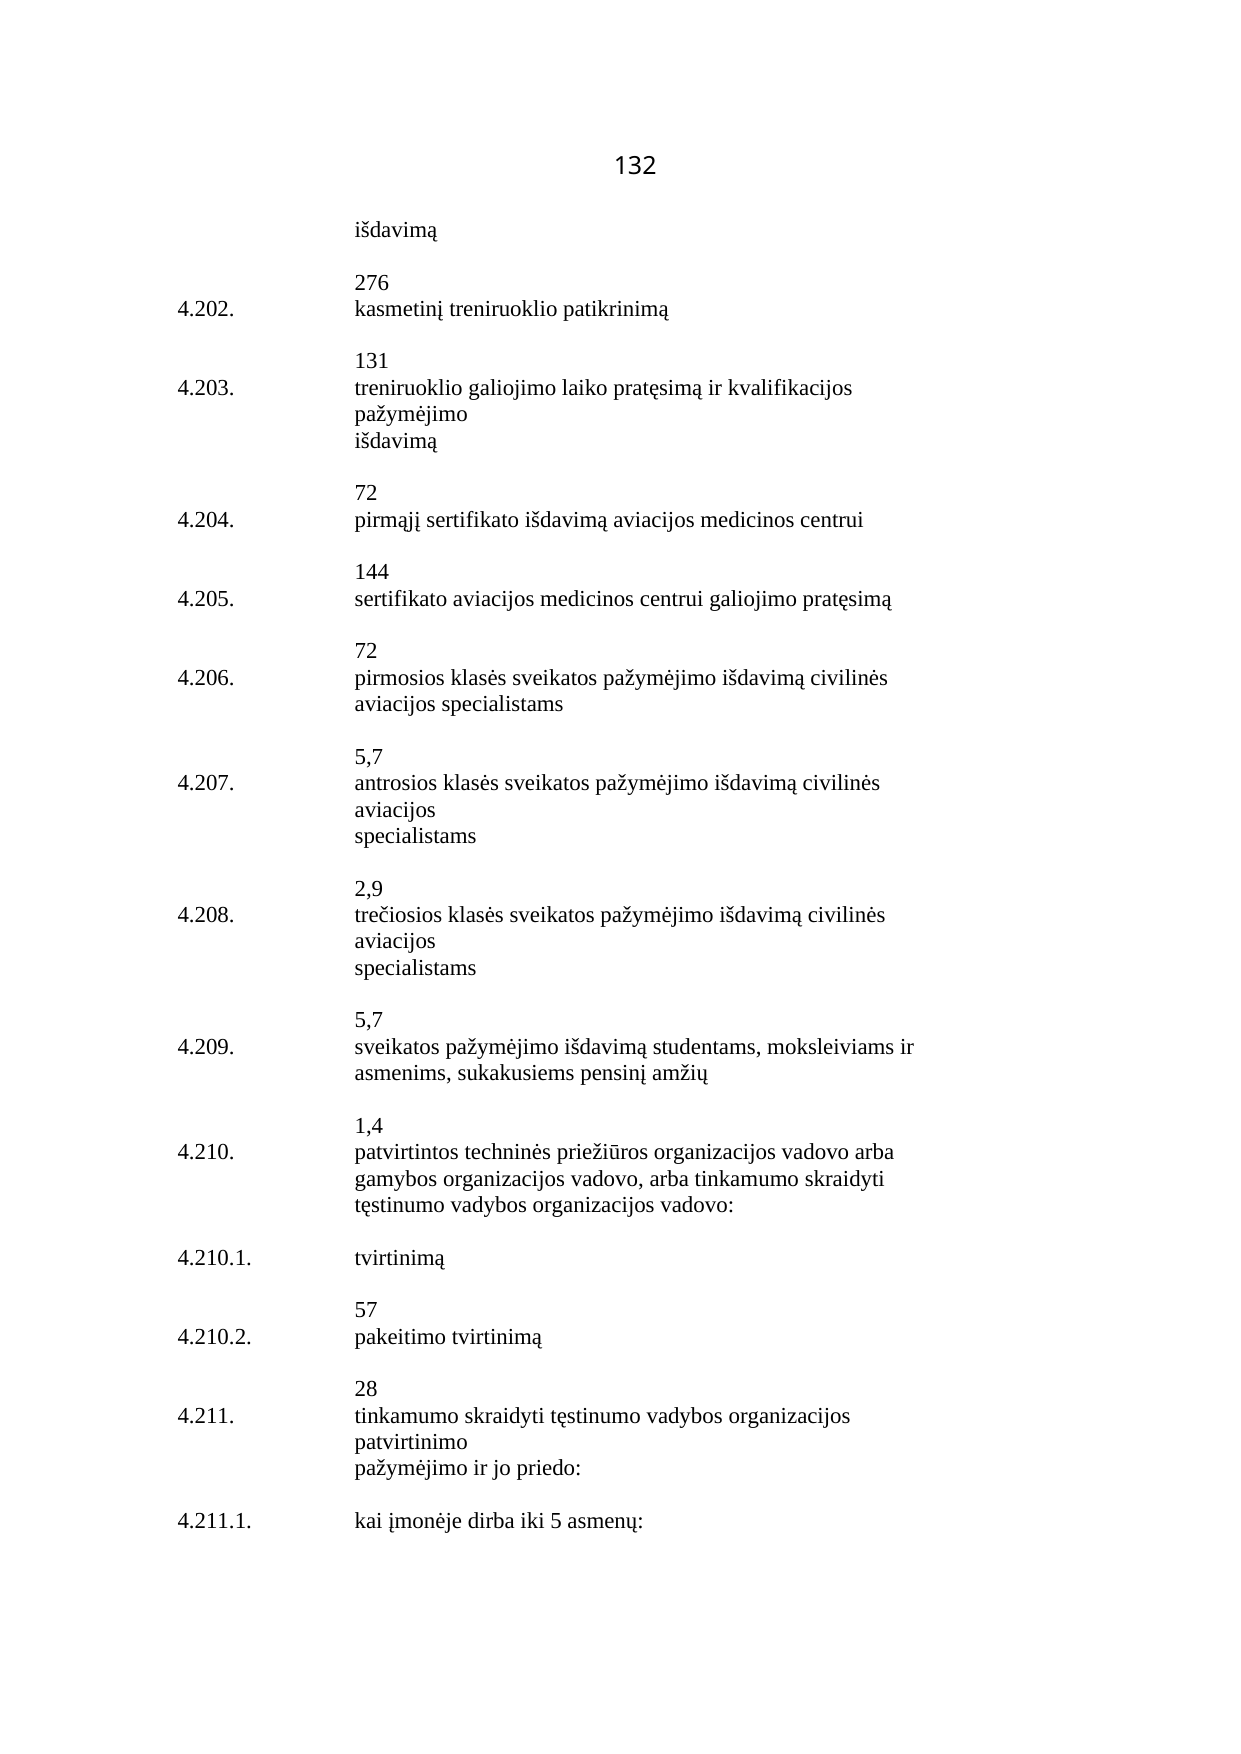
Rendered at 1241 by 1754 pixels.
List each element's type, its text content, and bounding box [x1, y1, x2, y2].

text išdavimą 276 [354, 216, 945, 295]
text specialistams 2,9 [354, 822, 945, 901]
text 4.203. treniruoklio galiojimo laiko pratęsimą ir kvalifikacijos pažymėjimo [177, 374, 945, 427]
text pažymėjimo ir jo priedo: [354, 1454, 945, 1507]
text tęstinumo vadybos organizacijos vadovo: [354, 1191, 945, 1244]
text 4.206. pirmosios klasės sveikatos pažymėjimo išdavimą civilinės [177, 664, 945, 690]
text 4.209. sveikatos pažymėjimo išdavimą studentams, moksleiviams ir [177, 1033, 945, 1059]
text asmenims, sukakusiems pensinį amžių 1,4 [354, 1059, 945, 1138]
text 4.205. sertifikato aviacijos medicinos centrui galiojimo pratęsimą 72 [177, 585, 945, 664]
text gamybos organizacijos vadovo, arba tinkamumo skraidyti [354, 1164, 945, 1191]
text 4.210. patvirtintos techninės priežiūros organizacijos vadovo arba [177, 1138, 945, 1164]
text 4.202. kasmetinį treniruoklio patikrinimą 131 [177, 295, 945, 374]
text 4.204. pirmąjį sertifikato išdavimą aviacijos medicinos centrui 144 [177, 506, 945, 585]
text aviacijos specialistams 5,7 [354, 690, 945, 769]
text 4.210.2. pakeitimo tvirtinimą 28 [177, 1323, 945, 1402]
text 4.211. tinkamumo skraidyti tęstinumo vadybos organizacijos patvirtinimo [177, 1402, 945, 1454]
text išdavimą 72 [354, 427, 945, 506]
text 4.211.1. kai įmonėje dirba iki 5 asmenų: [177, 1507, 945, 1560]
text 4.210.1. tvirtinimą 57 [177, 1244, 945, 1323]
text 4.207. antrosios klasės sveikatos pažymėjimo išdavimą civilinės aviacijos [177, 769, 945, 822]
text specialistams 5,7 [354, 954, 945, 1033]
text 4.208. trečiosios klasės sveikatos pažymėjimo išdavimą civilinės aviacijos [177, 901, 945, 954]
